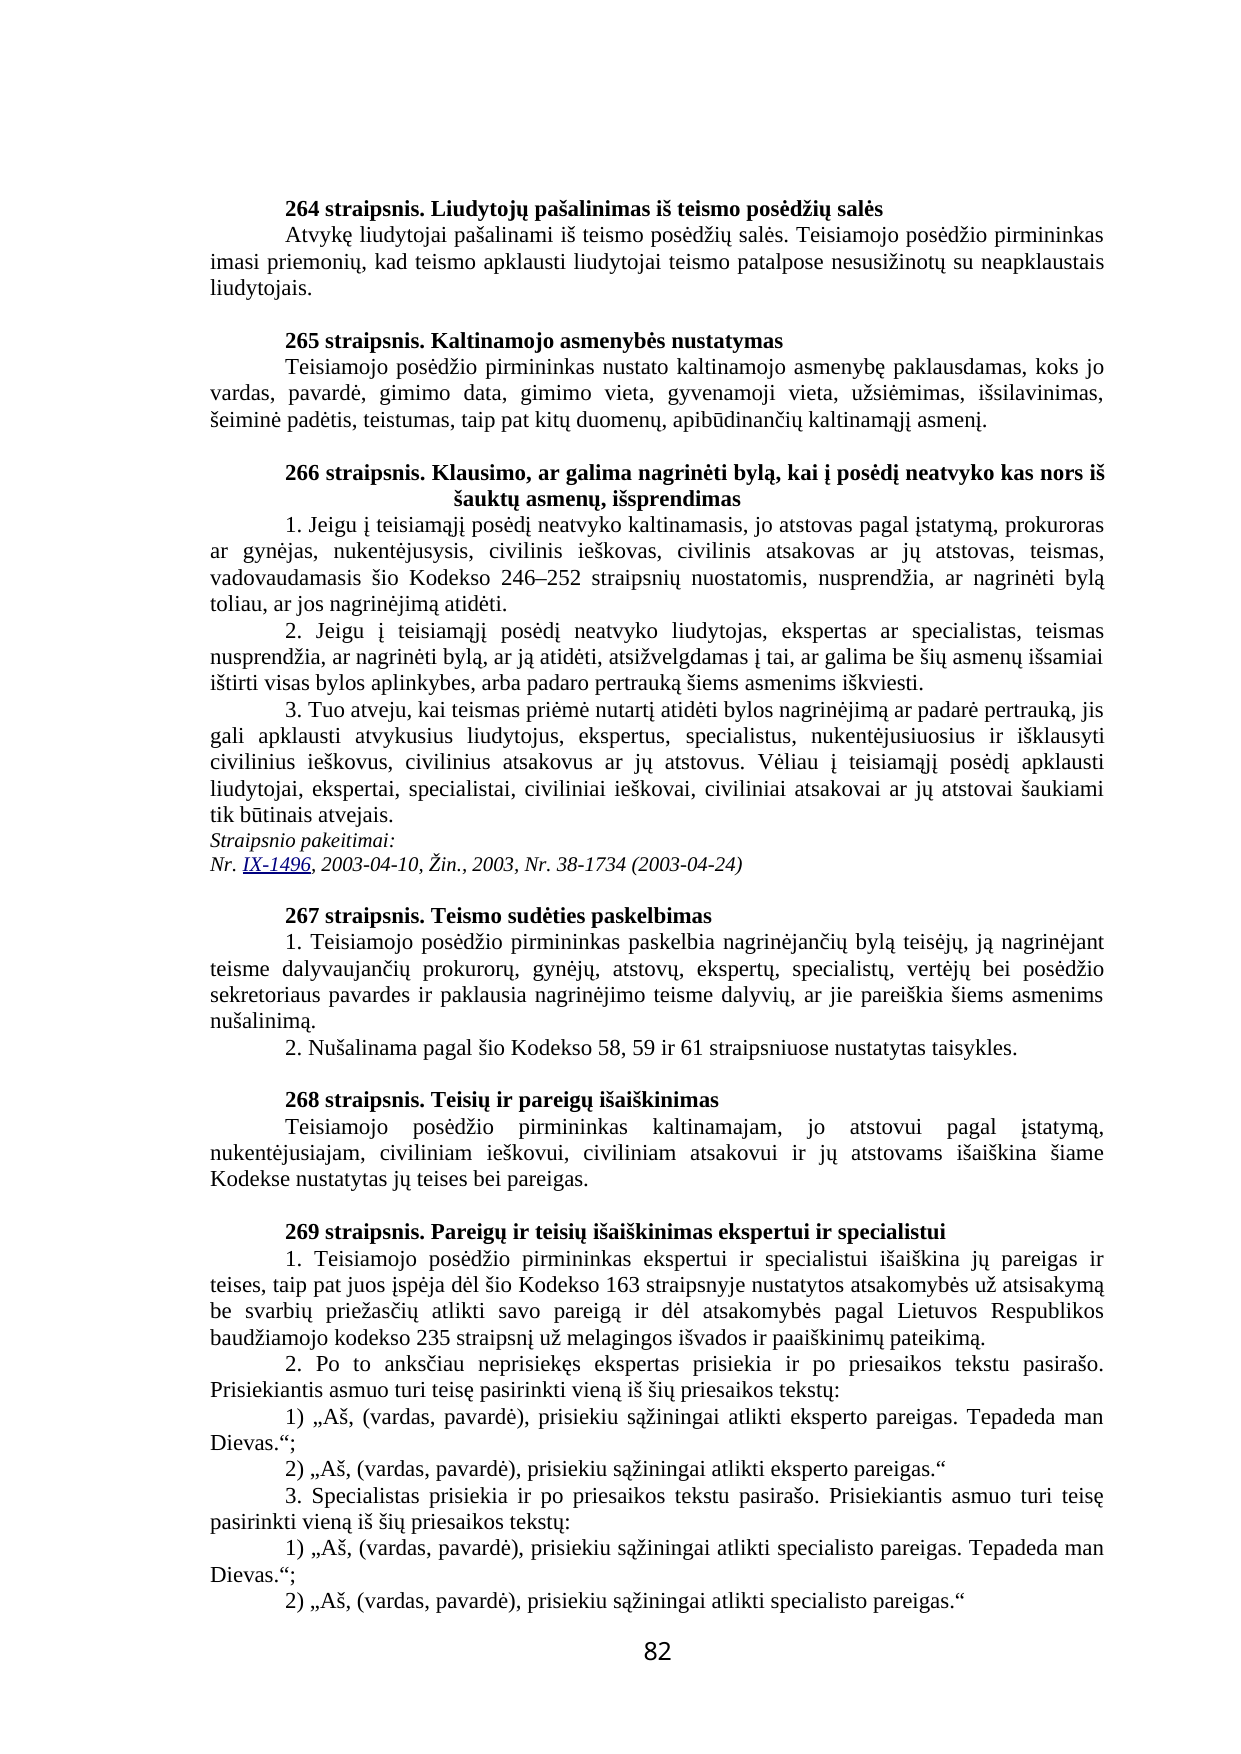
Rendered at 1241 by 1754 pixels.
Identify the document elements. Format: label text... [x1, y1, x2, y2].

text 1. Teisiamojo posėdžio pirmininkas ekspertui ir specialistui išaiškina jų pareigas ir teises, taip pat juos įspėja dėl šio Kodekso 163 straipsnyje nustatytos atsakomybės už atsisakymą be svarbių priežasčių atlikti savo pareigą ir dėl atsakomybės pagal Lietuvos Respublikos baudžiamojo kodekso 235 straipsnį už melagingos išvados ir paaiškinimų pateikimą. [210, 1244, 1106, 1350]
text 1) „Aš, (vardas, pavardė), prisiekiu sąžiningai atlikti specialisto pareigas. Tepadeda man Dievas.“; [210, 1534, 1106, 1587]
text Teisiamojo posėdžio pirmininkas kaltinamajam, jo atstovui pagal įstatymą, nukentėjusiajam, civiliniam ieškovui, civiliniam atsakovui ir jų atstovams išaiškina šiame Kodekse nustatytas jų teises bei pareigas. [210, 1113, 1106, 1192]
text Nr. IX-1496, 2003-04-10, Žin., 2003, Nr. 38-1734 (2003-04-24) [210, 852, 1106, 876]
text 264 straipsnis. Liudytojų pašalinimas iš teismo posėdžių salės [210, 195, 1106, 221]
text 268 straipsnis. Teisių ir pareigų išaiškinimas [210, 1086, 1106, 1113]
text 265 straipsnis. Kaltinamojo asmenybės nustatymas [210, 327, 1106, 353]
text 266 straipsnis. Klausimo, ar galima nagrinėti bylą, kai į posėdį neatvyko kas nors iš šauktų asmenų, išsprendimas [285, 458, 1106, 511]
text 1. Jeigu į teisiamąjį posėdį neatvyko kaltinamasis, jo atstovas pagal įstatymą, prokuroras ar gynėjas, nukentėjusysis, civilinis ieškovas, civilinis atsakovas ar jų atstovas, teismas, vadovaudamasis šio Kodekso 246–252 straipsnių nuostatomis, nusprendžia, ar nagrinėti bylą toliau, ar jos nagrinėjimą atidėti. [210, 511, 1106, 617]
text Straipsnio pakeitimai: [210, 827, 1106, 852]
text 3. Specialistas prisiekia ir po priesaikos tekstu pasirašo. Prisiekiantis asmuo turi teisę pasirinkti vieną iš šių priesaikos tekstų: [210, 1482, 1106, 1534]
text 2) „Aš, (vardas, pavardė), prisiekiu sąžiningai atlikti specialisto pareigas.“ [210, 1587, 1106, 1613]
text 3. Tuo atveju, kai teismas priėmė nutartį atidėti bylos nagrinėjimą ar padarė pertrauką, jis gali apklausti atvykusius liudytojus, ekspertus, specialistus, nukentėjusiuosius ir išklausyti civilinius ieškovus, civilinius atsakovus ar jų atstovus. Vėliau į teisiamąjį posėdį apklausti liudytojai, ekspertai, specialistai, civiliniai ieškovai, civiliniai atsakovai ar jų atstovai šaukiami tik būtinais atvejais. [210, 696, 1106, 827]
text Teisiamojo posėdžio pirmininkas nustato kaltinamojo asmenybę paklausdamas, koks jo vardas, pavardė, gimimo data, gimimo vieta, gyvenamoji vieta, užsiėmimas, išsilavinimas, šeiminė padėtis, teistumas, taip pat kitų duomenų, apibūdinančių kaltinamąjį asmenį. [210, 353, 1106, 432]
text 1. Teisiamojo posėdžio pirmininkas paskelbia nagrinėjančių bylą teisėjų, ją nagrinėjant teisme dalyvaujančių prokurorų, gynėjų, atstovų, ekspertų, specialistų, vertėjų bei posėdžio sekretoriaus pavardes ir paklausia nagrinėjimo teisme dalyvių, ar jie pareiškia šiems asmenims nušalinimą. [210, 928, 1106, 1034]
text 2. Jeigu į teisiamąjį posėdį neatvyko liudytojas, ekspertas ar specialistas, teismas nusprendžia, ar nagrinėti bylą, ar ją atidėti, atsižvelgdamas į tai, ar galima be šių asmenų išsamiai ištirti visas bylos aplinkybes, arba padaro pertrauką šiems asmenims iškviesti. [210, 617, 1106, 696]
text 267 straipsnis. Teismo sudėties paskelbimas [210, 902, 1106, 928]
text 269 straipsnis. Pareigų ir teisių išaiškinimas ekspertui ir specialistui [210, 1218, 1106, 1244]
text 1) „Aš, (vardas, pavardė), prisiekiu sąžiningai atlikti eksperto pareigas. Tepadeda man Dievas.“; [210, 1403, 1106, 1455]
text 2) „Aš, (vardas, pavardė), prisiekiu sąžiningai atlikti eksperto pareigas.“ [210, 1455, 1106, 1482]
text 2. Nušalinama pagal šio Kodekso 58, 59 ir 61 straipsniuose nustatytas taisykles. [210, 1034, 1106, 1060]
text 2. Po to anksčiau neprisiekęs ekspertas prisiekia ir po priesaikos tekstu pasirašo. Prisiekiantis asmuo turi teisę pasirinkti vieną iš šių priesaikos tekstų: [210, 1350, 1106, 1403]
text Atvykę liudytojai pašalinami iš teismo posėdžių salės. Teisiamojo posėdžio pirmininkas imasi priemonių, kad teismo apklausti liudytojai teismo patalpose nesusižinotų su neapklaustais liudytojais. [210, 221, 1106, 300]
